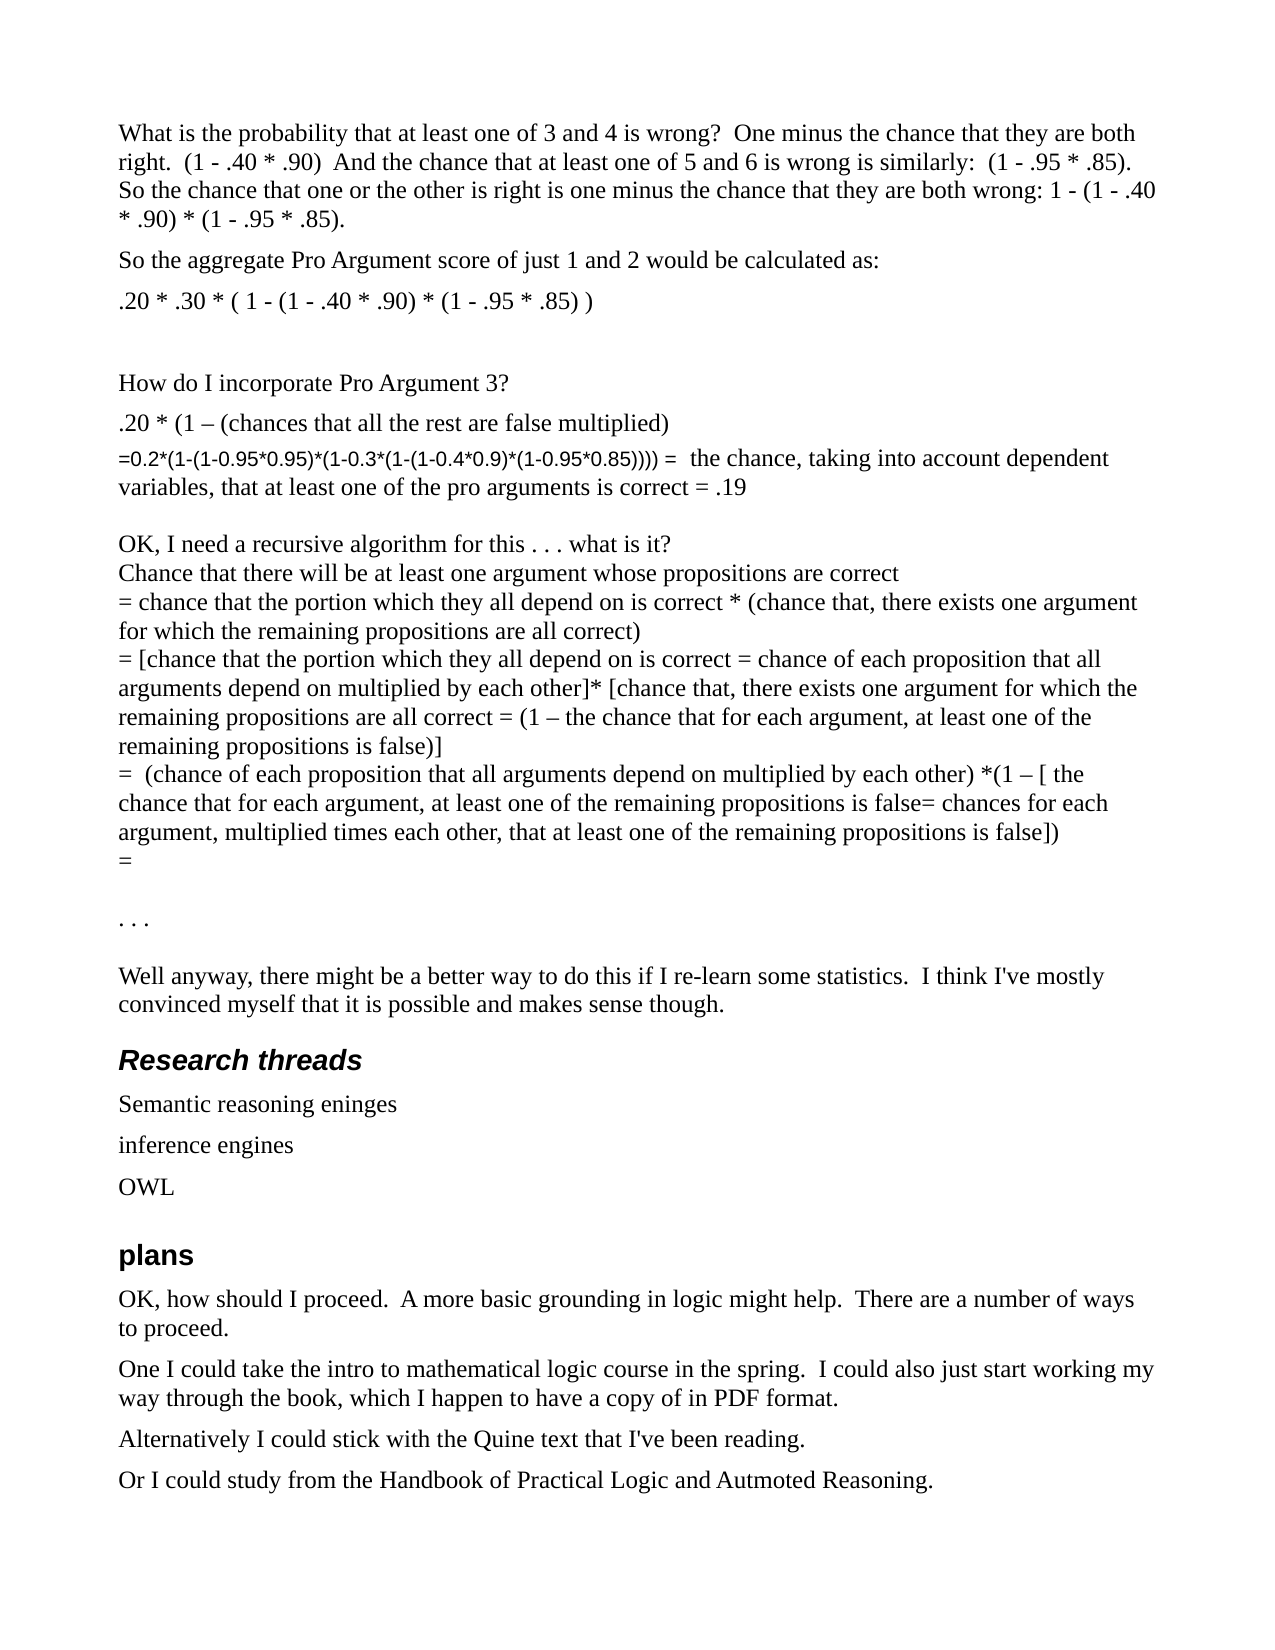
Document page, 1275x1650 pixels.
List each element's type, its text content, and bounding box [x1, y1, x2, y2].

subtitle plans [118, 1238, 1157, 1272]
text . . . [118, 903, 1157, 932]
text = (chance of each proposition that all arguments depend on multiplied by each other) *(1 – [ the chance that for each argument, at least one of the remaining propositions is false= chances for each argument, multiplied times each other, that at least one of the remaining propositions is false]) [118, 759, 1157, 846]
text .20 * .30 * ( 1 - (1 - .40 * .90) * (1 - .95 * .85) ) [118, 286, 1157, 315]
text OK, how should I proceed. A more basic grounding in logic might help. There are a number of ways to proceed. [118, 1284, 1157, 1342]
text .20 * (1 – (chances that all the rest are false multiplied) [118, 408, 1157, 437]
text One I could take the intro to mathematical logic course in the spring. I could also just start working my way through the book, which I happen to have a copy of in PDF format. [118, 1354, 1157, 1412]
text Semantic reasoning eninges [118, 1089, 1157, 1118]
text OWL [118, 1172, 1157, 1201]
text OK, I need a recursive algorithm for this . . . what is it? [118, 529, 1157, 558]
text = [118, 846, 1157, 874]
text What is the probability that at least one of 3 and 4 is wrong? One minus the chance that they are both right. (1 - .40 * .90) And the chance that at least one of 5 and 6 is wrong is similarly: (1 - .95 * .85). So the chance that one or the other is right is one minus the chance that they are both wrong: 1 - (1 - .40 * .90) * (1 - .95 * .85). [118, 118, 1157, 233]
text So the aggregate Pro Argument score of just 1 and 2 would be calculated as: [118, 245, 1157, 274]
subtitle Research threads [118, 1043, 1157, 1077]
text Well anyway, there might be a better way to do this if I re-learn some statistics. I think I've mostly convinced myself that it is possible and makes sense though. [118, 961, 1157, 1018]
text Chance that there will be at least one argument whose propositions are correct [118, 558, 1157, 587]
text = chance that the portion which they all depend on is correct * (chance that, there exists one argument for which the remaining propositions are all correct) [118, 587, 1157, 644]
text inference engines [118, 1131, 1157, 1159]
text =0.2*(1-(1-0.95*0.95)*(1-0.3*(1-(1-0.4*0.9)*(1-0.95*0.85)))) = the chance, taking into account dependent variables, that at least one of the pro arguments is correct = .19 [118, 443, 1157, 501]
text Alternatively I could stick with the Quine text that I've been reading. [118, 1424, 1157, 1453]
text = [chance that the portion which they all depend on is correct = chance of each proposition that all arguments depend on multiplied by each other]* [chance that, there exists one argument for which the remaining propositions are all correct = (1 – the chance that for each argument, at least one of the remaining propositions is false)] [118, 644, 1157, 759]
text How do I incorporate Pro Argument 3? [118, 368, 1157, 396]
text Or I could study from the Handbook of Practical Logic and Autmoted Reasoning. [118, 1465, 1157, 1494]
